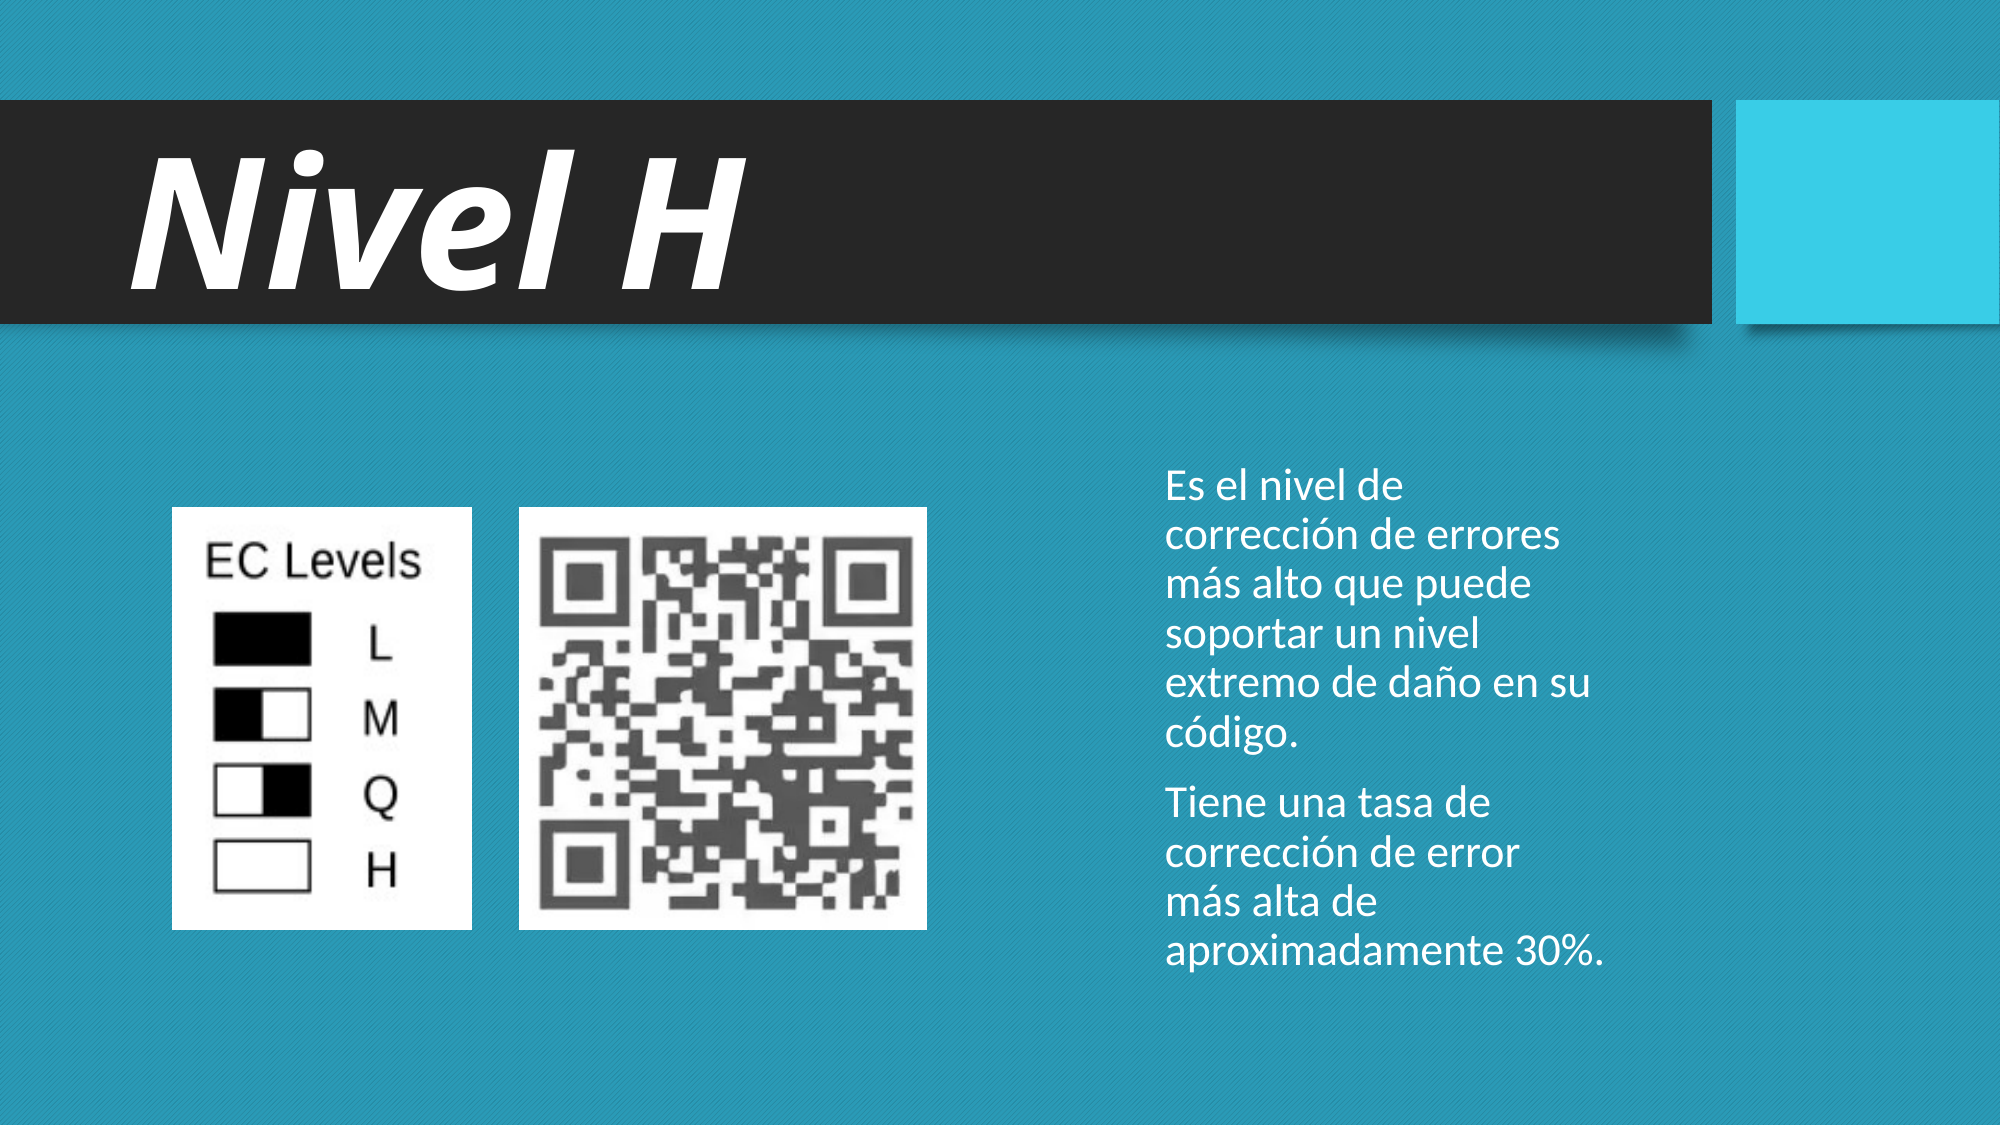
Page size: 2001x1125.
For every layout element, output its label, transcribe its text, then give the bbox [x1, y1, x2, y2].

picture [519, 507, 927, 930]
picture [172, 507, 472, 930]
title Nivel H [111, 123, 1689, 301]
list Es el nivel de corrección de errores más alto que puede soportar un nivel extremo de daño en su código. Tiene una tasa de corrección de error más alta de aproximadamente 30%. [999, 364, 1622, 1072]
